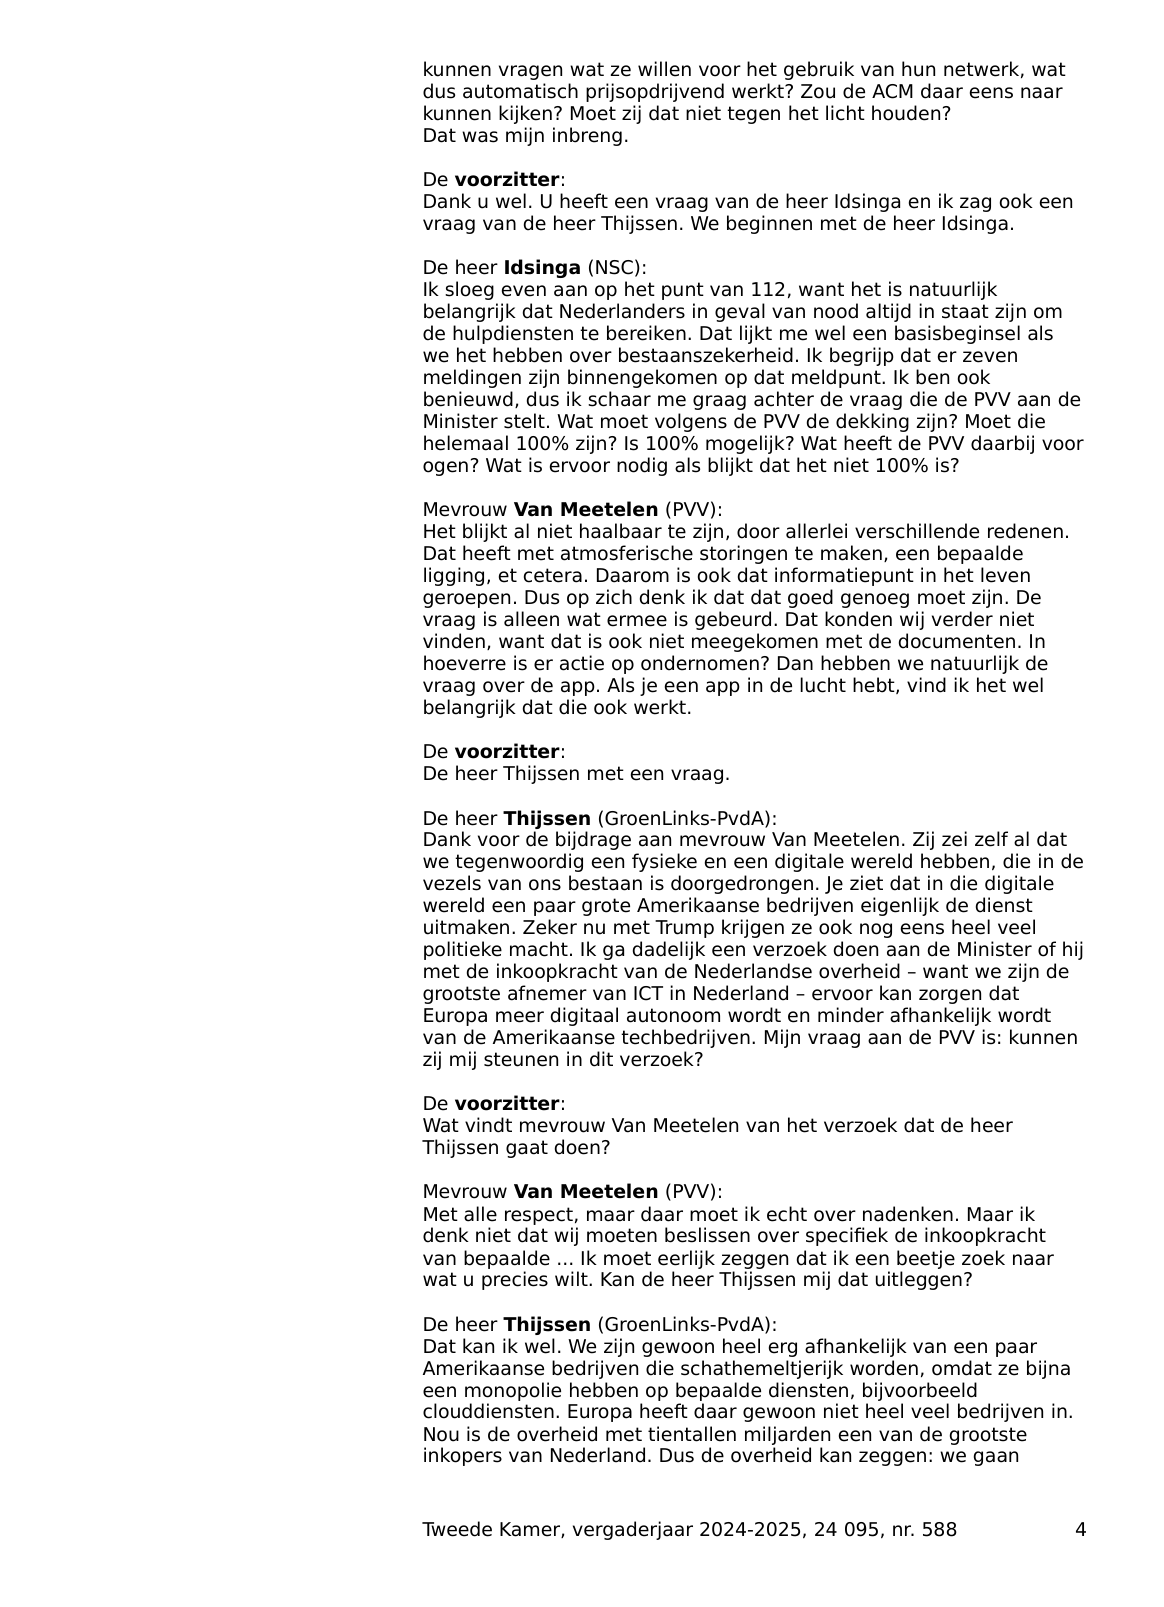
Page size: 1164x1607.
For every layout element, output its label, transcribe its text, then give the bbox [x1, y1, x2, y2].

text Dat was mijn inbreng. [422, 125, 1087, 147]
text Dank voor de bijdrage aan mevrouw Van Meetelen. Zij zei zelf al dat we tegenwoordig een fysieke en een digitale wereld hebben, die in de vezels van ons bestaan is doorgedrongen. Je ziet dat in die digitale wereld een paar grote Amerikaanse bedrijven eigenlijk de dienst uitmaken. Zeker nu met Trump krijgen ze ook nog eens heel veel politieke macht. Ik ga dadelijk een verzoek doen aan de Minister of hij met de inkoopkracht van de Nederlandse overheid – want we zijn de grootste afnemer van ICT in Nederland – ervoor kan zorgen dat Europa meer digitaal autonoom wordt en minder afhankelijk wordt van de Amerikaanse techbedrijven. Mijn vraag aan de PVV is: kunnen zij mij steunen in dit verzoek? [422, 829, 1087, 1071]
text Dat kan ik wel. We zijn gewoon heel erg afhankelijk van een paar Amerikaanse bedrijven die schathemeltjerijk worden, omdat ze bijna een monopolie hebben op bepaalde diensten, bijvoorbeeld clouddiensten. Europa heeft daar gewoon niet heel veel bedrijven in. Nou is de overheid met tientallen miljarden een van de grootste inkopers van Nederland. Dus de overheid kan zeggen: we gaan [422, 1336, 1087, 1467]
text Mevrouw Van Meetelen (PVV): [422, 1181, 1087, 1203]
text Ik sloeg even aan op het punt van 112, want het is natuurlijk belangrijk dat Nederlanders in geval van nood altijd in staat zijn om de hulpdiensten te bereiken. Dat lijkt me wel een basisbeginsel als we het hebben over bestaanszekerheid. Ik begrijp dat er zeven meldingen zijn binnengekomen op dat meldpunt. Ik ben ook benieuwd, dus ik schaar me graag achter de vraag die de PVV aan de Minister stelt. Wat moet volgens de PVV de dekking zijn? Moet die helemaal 100% zijn? Is 100% mogelijk? Wat heeft de PVV daarbij voor ogen? Wat is ervoor nodig als blijkt dat het niet 100% is? [422, 279, 1087, 477]
text De voorzitter: [422, 169, 1087, 191]
text De heer Thijssen (GroenLinks-PvdA): [422, 1313, 1087, 1336]
text De voorzitter: [422, 741, 1087, 763]
text Mevrouw Van Meetelen (PVV): [422, 499, 1087, 521]
text Wat vindt mevrouw Van Meetelen van het verzoek dat de heer Thijssen gaat doen? [422, 1115, 1087, 1159]
text De heer Idsinga (NSC): [422, 257, 1087, 279]
text Het blijkt al niet haalbaar te zijn, door allerlei verschillende redenen. Dat heeft met atmosferische storingen te maken, een bepaalde ligging, et cetera. Daarom is ook dat informatiepunt in het leven geroepen. Dus op zich denk ik dat dat goed genoeg moet zijn. De vraag is alleen wat ermee is gebeurd. Dat konden wij verder niet vinden, want dat is ook niet meegekomen met de documenten. In hoeverre is er actie op ondernomen? Dan hebben we natuurlijk de vraag over de app. Als je een app in de lucht hebt, vind ik het wel belangrijk dat die ook werkt. [422, 521, 1087, 719]
text kunnen vragen wat ze willen voor het gebruik van hun netwerk, wat dus automatisch prijsopdrijvend werkt? Zou de ACM daar eens naar kunnen kijken? Moet zij dat niet tegen het licht houden? [422, 59, 1087, 125]
text De voorzitter: [422, 1093, 1087, 1115]
text Met alle respect, maar daar moet ik echt over nadenken. Maar ik denk niet dat wij moeten beslissen over specifiek de inkoopkracht van bepaalde ... Ik moet eerlijk zeggen dat ik een beetje zoek naar wat u precies wilt. Kan de heer Thijssen mij dat uitleggen? [422, 1203, 1087, 1291]
text Dank u wel. U heeft een vraag van de heer Idsinga en ik zag ook een vraag van de heer Thijssen. We beginnen met de heer Idsinga. [422, 191, 1087, 235]
text De heer Thijssen met een vraag. [422, 763, 1087, 785]
text De heer Thijssen (GroenLinks-PvdA): [422, 807, 1087, 829]
